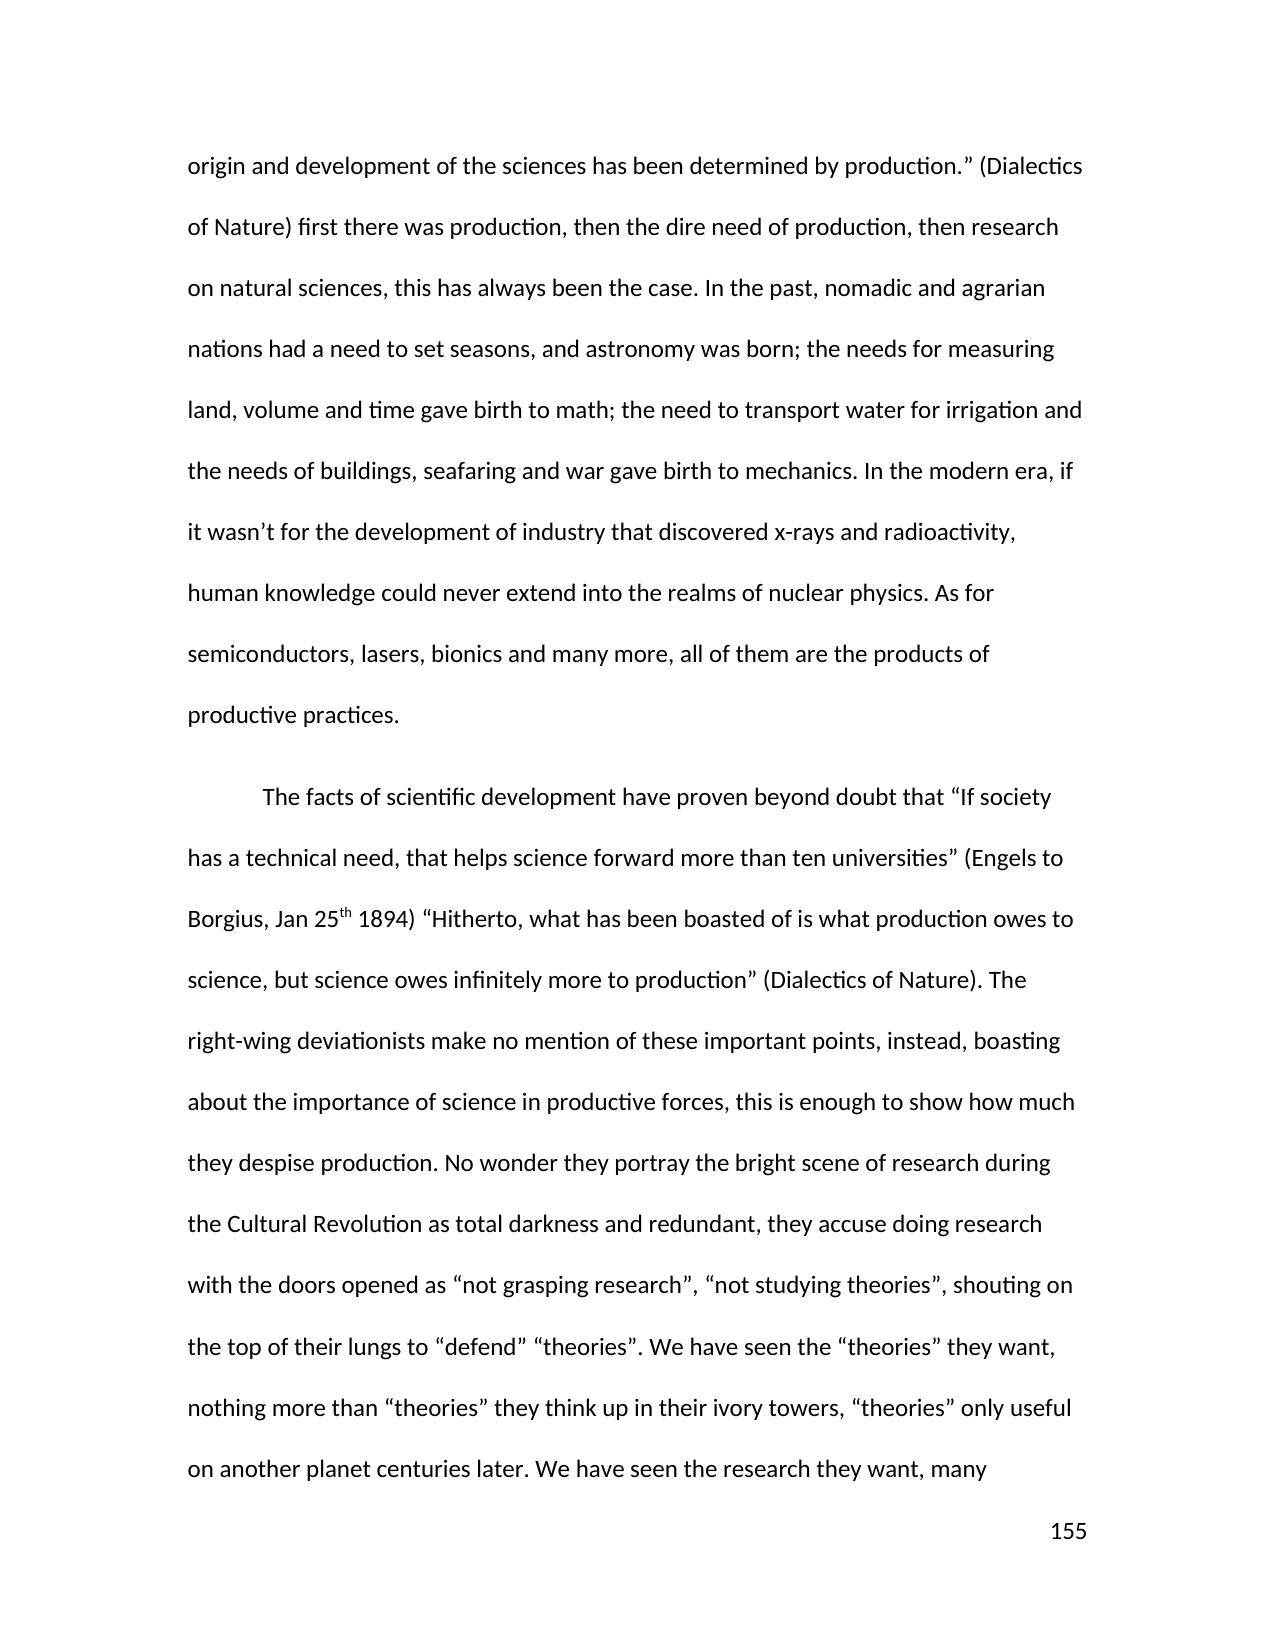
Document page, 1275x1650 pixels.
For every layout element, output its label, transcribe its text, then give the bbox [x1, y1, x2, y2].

text origin and development of the sciences has been determined by production.” (Dialectics of Nature) first there was production, then the dire need of production, then research on natural sciences, this has always been the case. In the past, nomadic and agrarian nations had a need to set seasons, and astronomy was born; the needs for measuring land, volume and time gave birth to math; the need to transport water for irrigation and the needs of buildings, seafaring and war gave birth to mechanics. In the modern era, if it wasn’t for the development of industry that discovered x-rays and radioactivity, human knowledge could never extend into the realms of nuclear physics. As for semiconductors, lasers, bionics and many more, all of them are the products of productive practices. [187, 150, 1087, 730]
text The facts of scientific development have proven beyond doubt that “If society has a technical need, that helps science forward more than ten universities” (Engels to Borgius, Jan 25th 1894) “Hitherto, what has been boasted of is what production owes to science, but science owes infinitely more to production” (Dialectics of Nature). The right-wing deviationists make no mention of these important points, instead, boasting about the importance of science in productive forces, this is enough to show how much they despise production. No wonder they portray the bright scene of research during the Cultural Revolution as total darkness and redundant, they accuse doing research with the doors opened as “not grasping research”, “not studying theories”, shouting on the top of their lungs to “defend” “theories”. We have seen the “theories” they want, nothing more than “theories” they think up in their ivory towers, “theories” only useful on another planet centuries later. We have seen the research they want, many [187, 781, 1087, 1483]
